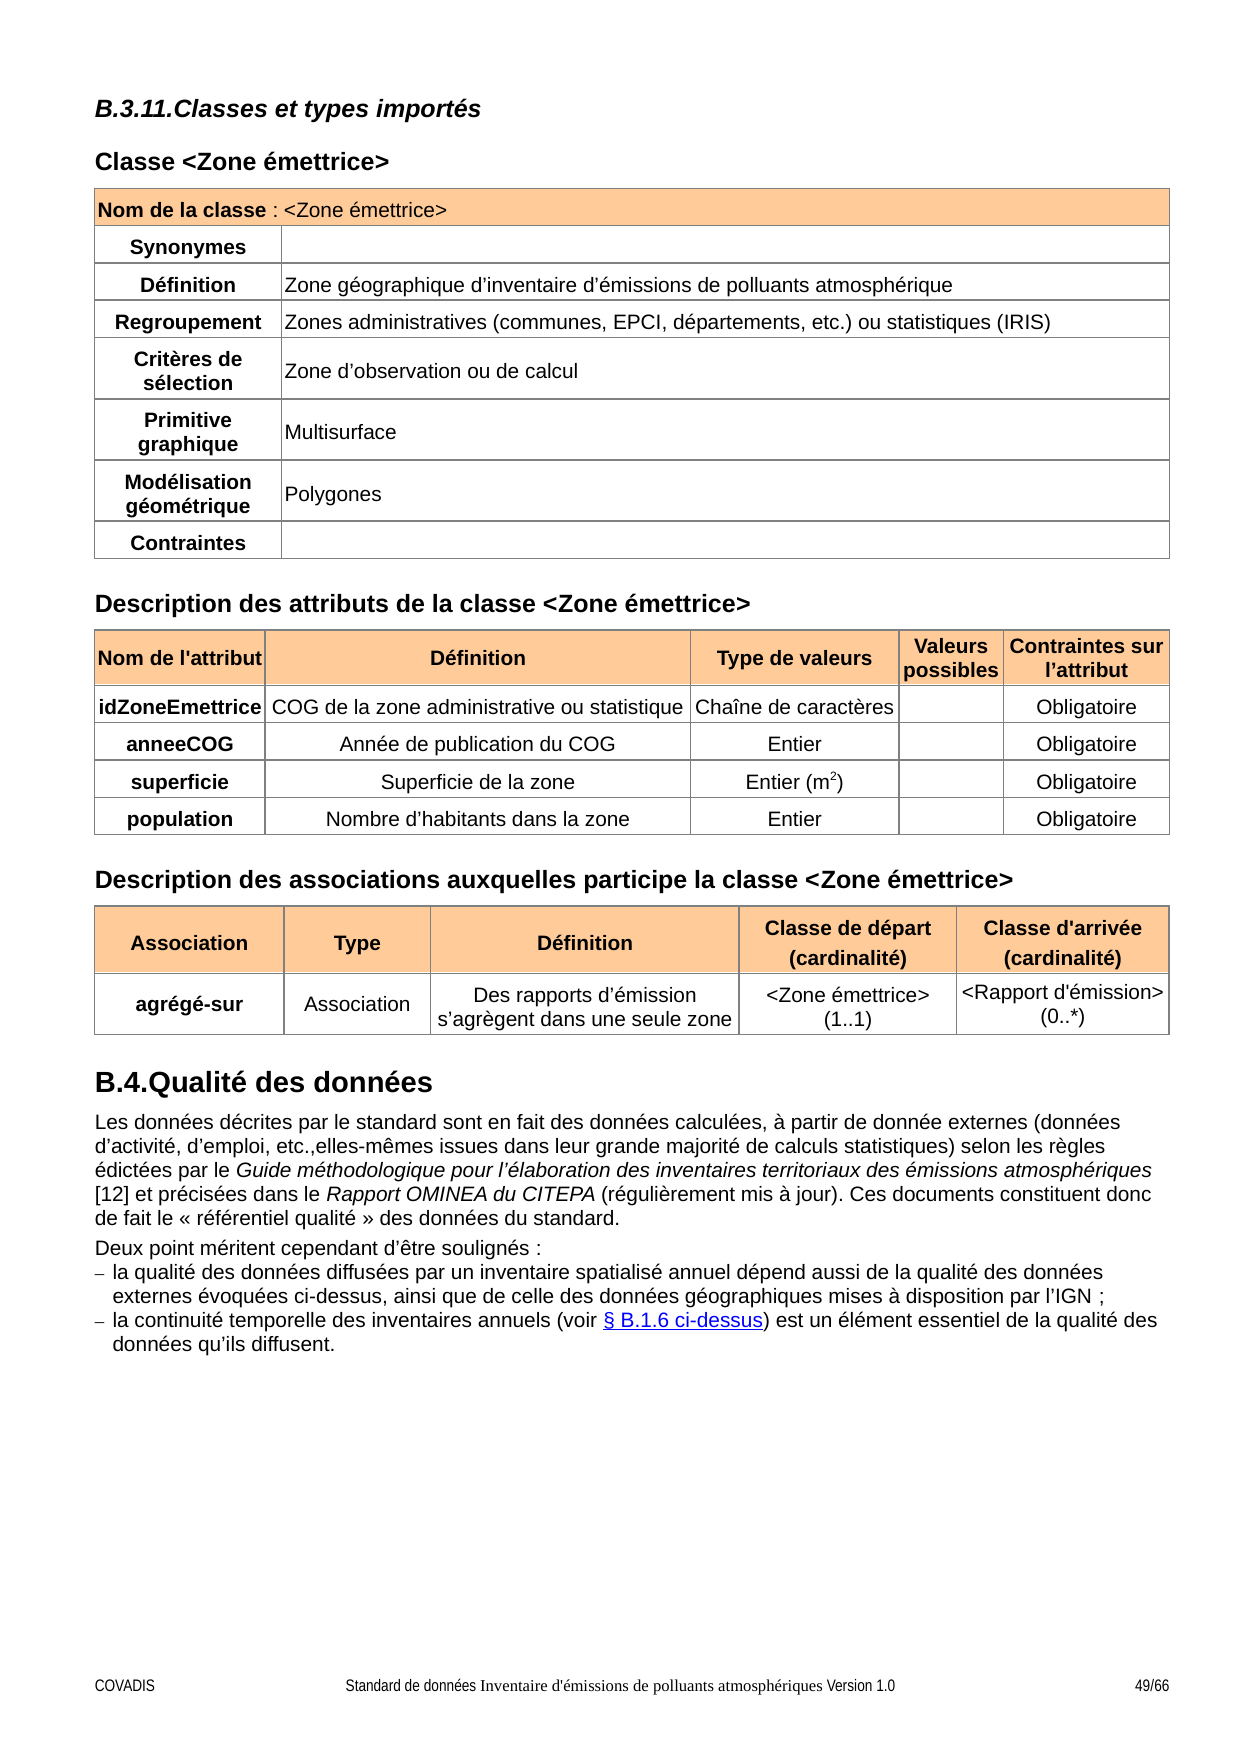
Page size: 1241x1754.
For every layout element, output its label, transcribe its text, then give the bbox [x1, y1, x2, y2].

table_header Nom de la classe : <Zone émettrice> [95, 189, 1169, 225]
table_cell Primitive graphique [95, 400, 281, 459]
table_header Association [95, 907, 283, 972]
table_header Classe d'arrivée (cardinalité) [957, 907, 1168, 972]
table_cell COG de la zone administrative ou statistique [266, 686, 690, 722]
table_cell [282, 522, 1169, 558]
table_cell idZoneEmettrice [95, 686, 264, 722]
table_cell Zone d’observation ou de calcul [282, 338, 1169, 398]
table_cell <Zone émettrice> (1..1) [740, 974, 956, 1034]
table_cell Nombre d’habitants dans la zone [266, 798, 690, 834]
table_header Nom de l'attribut [95, 631, 264, 684]
text Deux point méritent cependant d’être soulignés : [94, 1236, 1169, 1260]
table_cell Entier [691, 798, 898, 834]
table_cell Des rapports d’émission s’agrègent dans une seule zone [431, 974, 738, 1034]
table_cell Zones administratives (communes, EPCI, départements, etc.) ou statistiques (IRIS) [282, 301, 1169, 337]
text Description des associations auxquelles participe la classe <Zone émettrice> [94, 865, 1169, 893]
subtitle Classes et types importés [94, 94, 1169, 123]
table_cell Superficie de la zone [266, 761, 690, 796]
table_cell <Rapport d'émission> (0..*) [957, 974, 1168, 1034]
table_cell superficie [95, 761, 264, 796]
table_cell Multisurface [282, 400, 1169, 459]
table_cell Synonymes [95, 226, 281, 262]
table_cell Année de publication du COG [266, 723, 690, 759]
text Les données décrites par le standard sont en fait des données calculées, à partir de donnée externes (données d’activité, d’emploi, etc.,elles-mêmes issues dans leur grande majorité de calculs statistiques) selon les règles édictées par le Guide méthodologique pour l’élaboration des inventaires territoriaux des émissions atmosphériques [12] et précisées dans le Rapport OMINEA du CITEPA (régulièrement mis à jour). Ces documents constituent donc de fait le « référentiel qualité » des données du standard. [94, 1110, 1169, 1230]
table_cell [900, 761, 1003, 796]
subtitle Qualité des données [94, 1065, 1169, 1098]
list la qualité des données diffusées par un inventaire spatialisé annuel dépend aussi de la qualité des données externes évoquées ci-dessus, ainsi que de celle des données géographiques mises à disposition par l’IGN ; [94, 1260, 1169, 1308]
table_cell Obligatoire [1004, 723, 1169, 759]
table_cell [900, 723, 1003, 759]
list la continuité temporelle des inventaires annuels (voir § B.1.6 ci-dessus) est un élément essentiel de la qualité des données qu’ils diffusent. [94, 1308, 1169, 1356]
table_header Contraintes sur l’attribut [1004, 631, 1169, 684]
table_cell Association [285, 974, 430, 1034]
text Description des attributs de la classe <Zone émettrice> [94, 589, 1169, 617]
table_header Définition [266, 631, 690, 684]
table_header Type [285, 907, 430, 972]
table_cell Définition [95, 264, 281, 299]
table_cell Entier (m2) [691, 761, 898, 796]
table_cell anneeCOG [95, 723, 264, 759]
table_cell Zone géographique d’inventaire d’émissions de polluants atmosphérique [282, 264, 1169, 299]
table_header Définition [431, 907, 738, 972]
table_cell Critères de sélection [95, 338, 281, 398]
table_cell population [95, 798, 264, 834]
table_cell Polygones [282, 461, 1169, 520]
table_cell [900, 798, 1003, 834]
table_cell Obligatoire [1004, 761, 1169, 796]
table_header Valeurs possibles [900, 631, 1003, 684]
table_cell [282, 226, 1169, 262]
table_cell Obligatoire [1004, 686, 1169, 722]
table_cell Entier [691, 723, 898, 759]
table_cell Obligatoire [1004, 798, 1169, 834]
table_cell Modélisation géométrique [95, 461, 281, 520]
table_header Type de valeurs [691, 631, 898, 684]
table_cell [900, 686, 1003, 722]
text Classe <Zone émettrice> [94, 147, 1169, 176]
table_header Classe de départ (cardinalité) [740, 907, 956, 972]
table_cell Chaîne de caractères [691, 686, 898, 722]
table_cell Contraintes [95, 522, 281, 558]
table_cell Regroupement [95, 301, 281, 337]
table_cell agrégé-sur [95, 974, 283, 1034]
